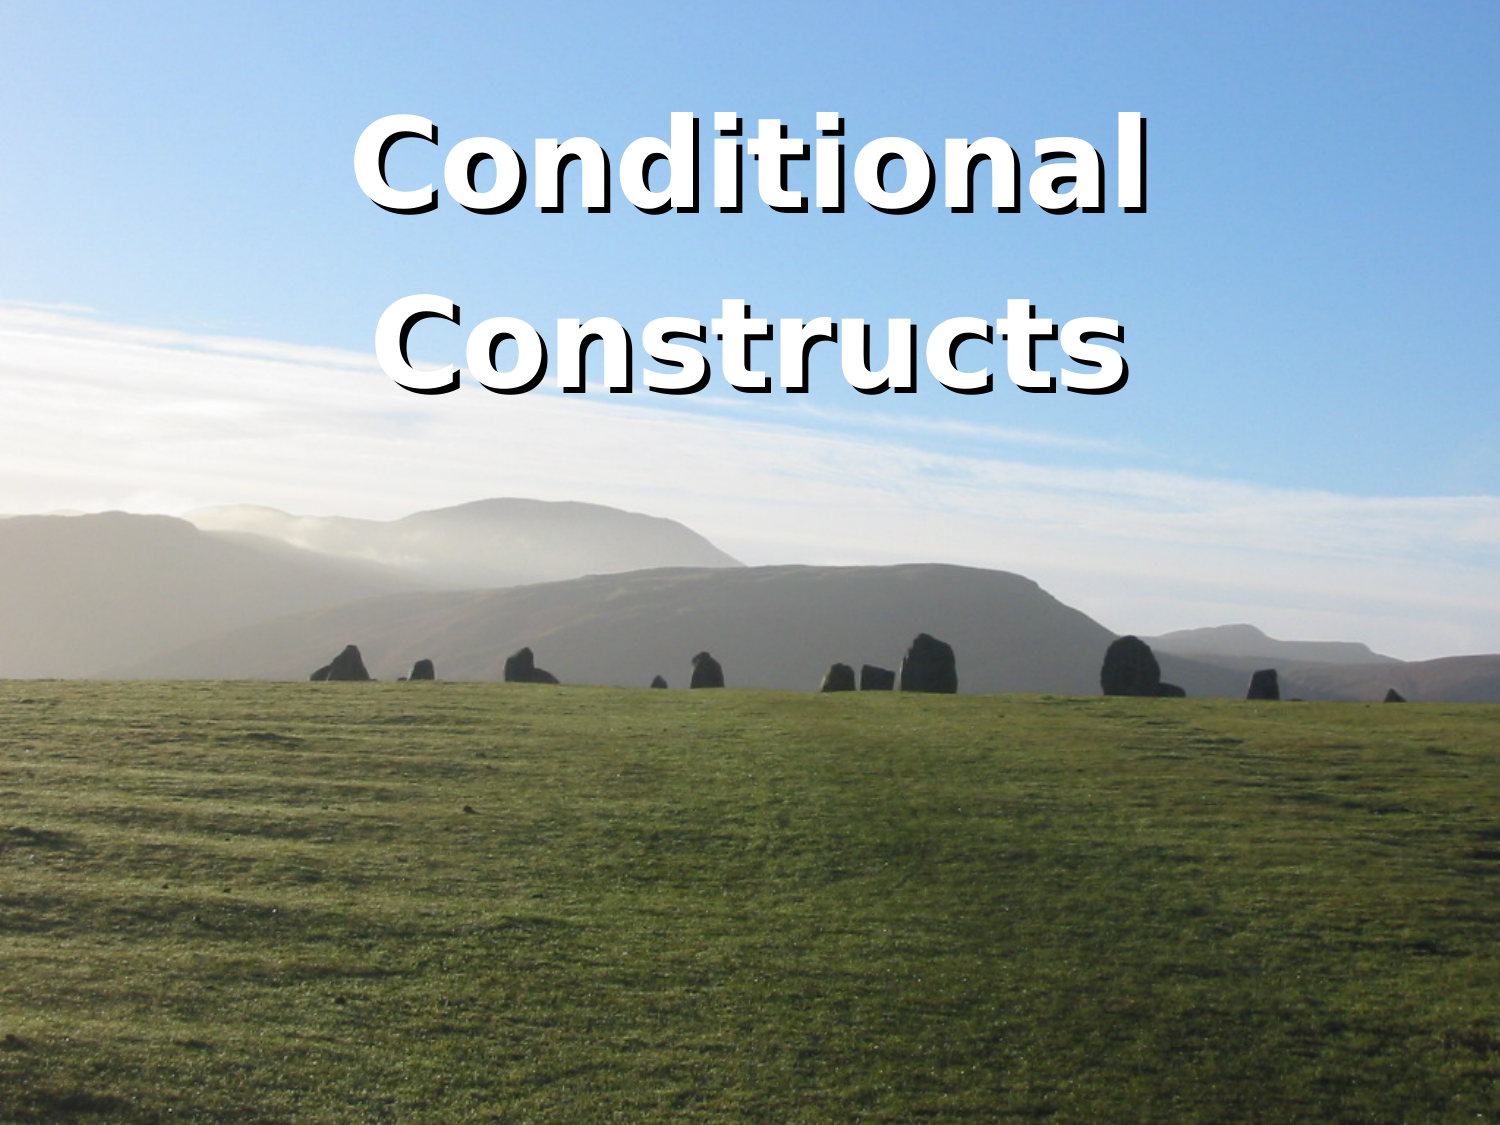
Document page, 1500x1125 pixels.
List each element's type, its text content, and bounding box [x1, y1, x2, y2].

title Conditional Constructs [112, 83, 1388, 425]
picture [0, 0, 1500, 1125]
